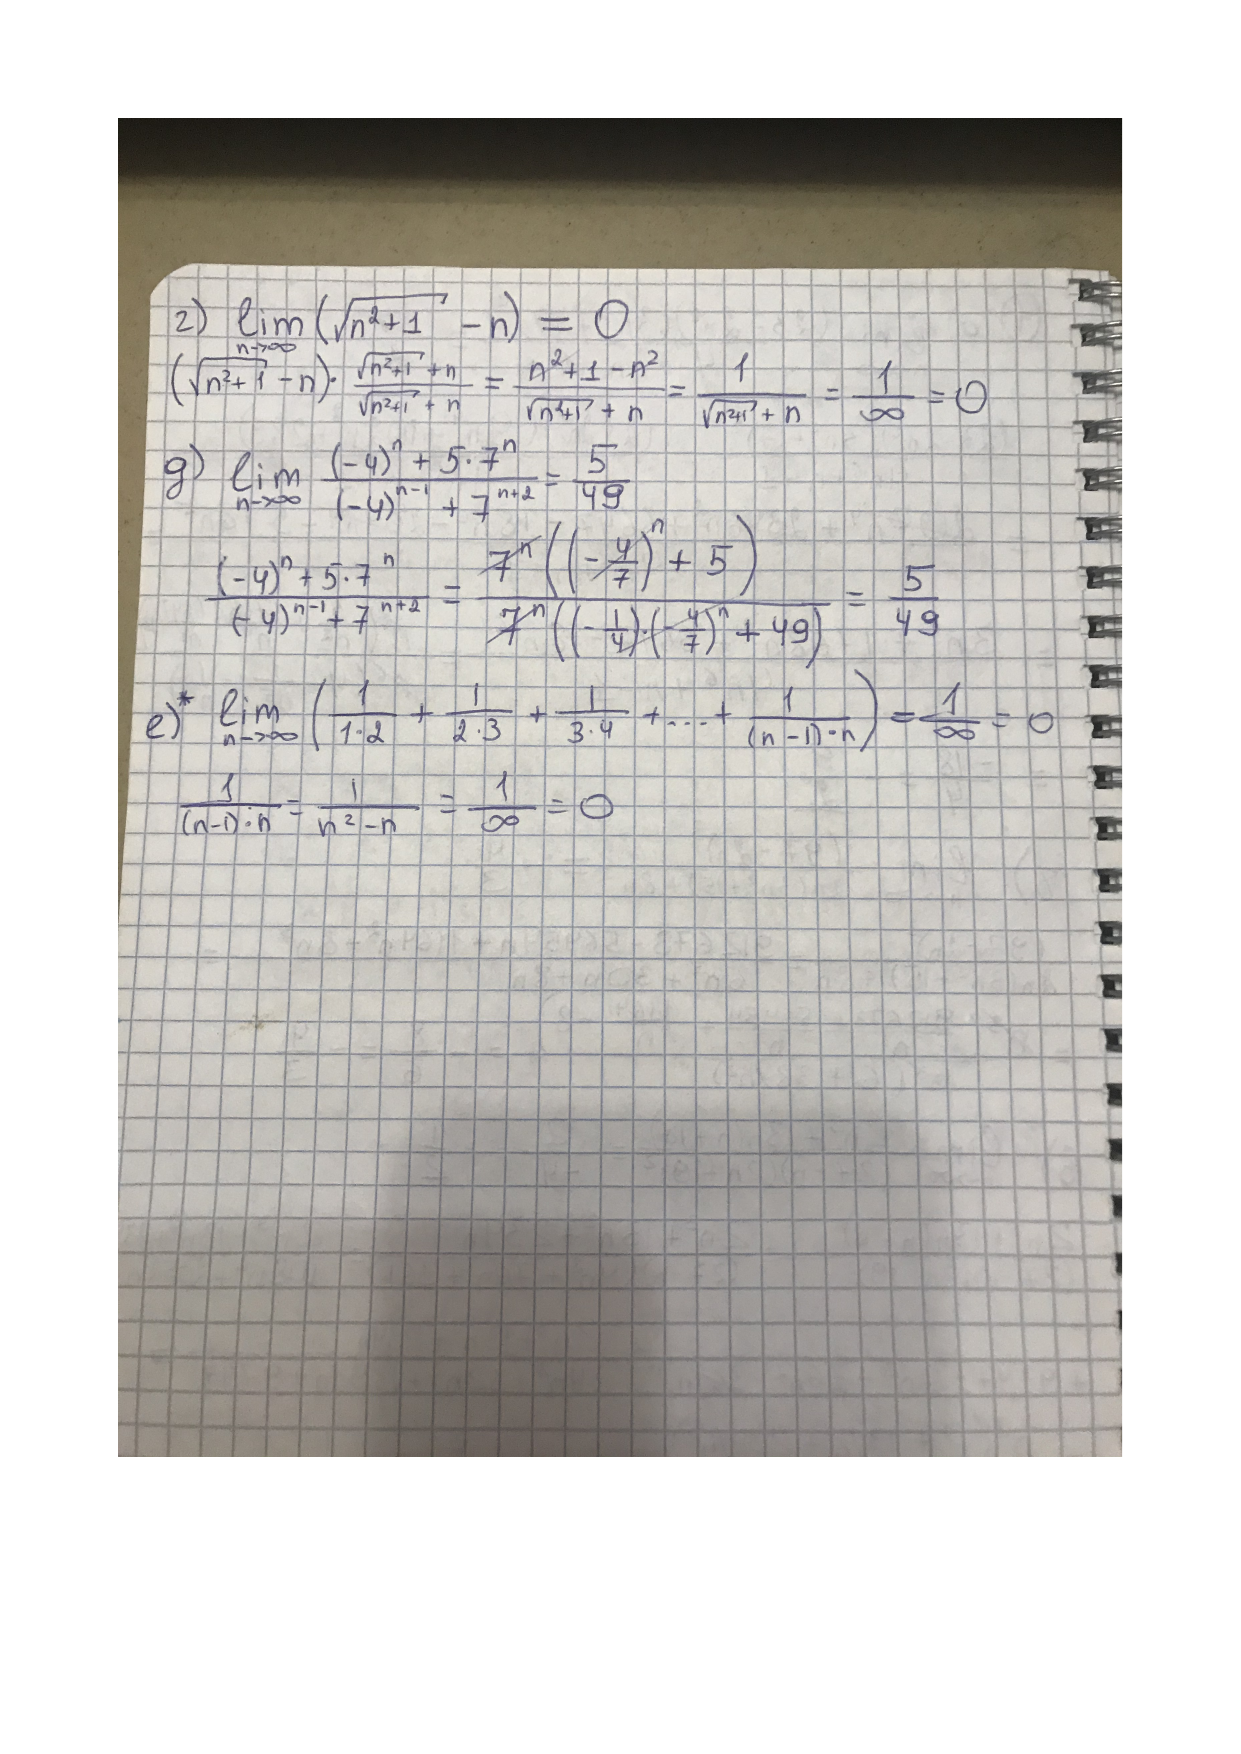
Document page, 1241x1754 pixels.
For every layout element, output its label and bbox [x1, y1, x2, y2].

picture [118, 118, 1123, 1457]
